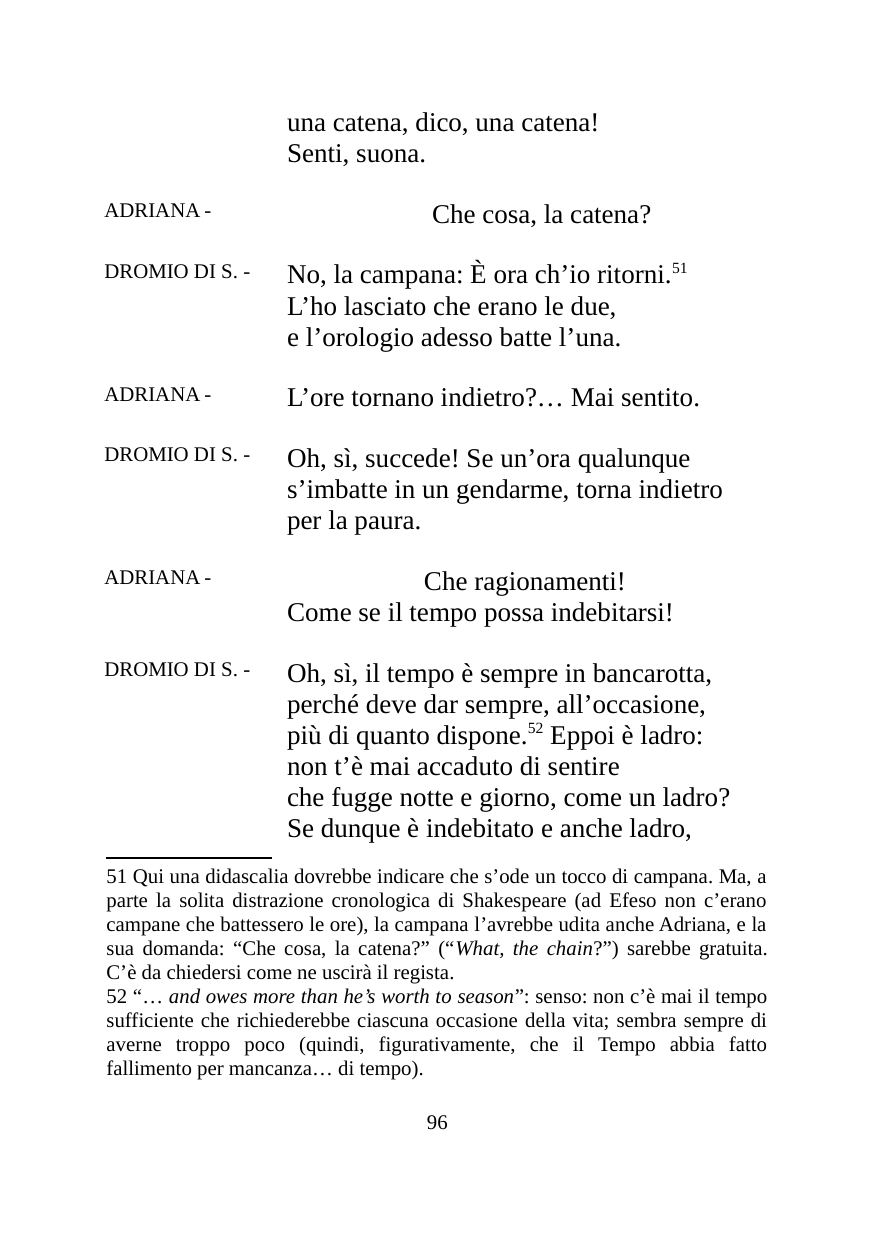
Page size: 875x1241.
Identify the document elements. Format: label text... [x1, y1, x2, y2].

table_cell ADRIANA - [97, 382, 279, 442]
table_cell [97, 106, 279, 198]
table_cell No, la campana: È ora ch’io ritorni. L’ho lasciato che erano le due, e l’orologio adesso batte l’una. [280, 259, 777, 382]
table_cell L’ore tornano indietro?… Mai sentito. [280, 382, 777, 442]
table_cell DROMIO DI S. - [97, 259, 279, 382]
table_cell una catena, dico, una catena! Senti, suona. [280, 106, 777, 198]
table_cell DROMIO DI S. - [97, 657, 279, 844]
table_cell ADRIANA - [97, 565, 279, 657]
table_cell ADRIANA - [97, 198, 279, 259]
table_cell Che ragionamenti! Come se il tempo possa indebitarsi! [280, 565, 777, 657]
table_cell Oh, sì, il tempo è sempre in bancarotta, perché deve dar sempre, all’occasione, più di quanto dispone. Eppoi è ladro: non t’è mai accaduto di sentire che fugge notte e giorno, come un ladro? Se dunque è indebitato e anche ladro, [280, 657, 777, 844]
table_cell Oh, sì, succede! Se un’ora qualunque s’imbatte in un gendarme, torna indietro per la paura. [280, 442, 777, 565]
table_cell Che cosa, la catena? [280, 198, 777, 259]
table_cell DROMIO DI S. - [97, 442, 279, 565]
